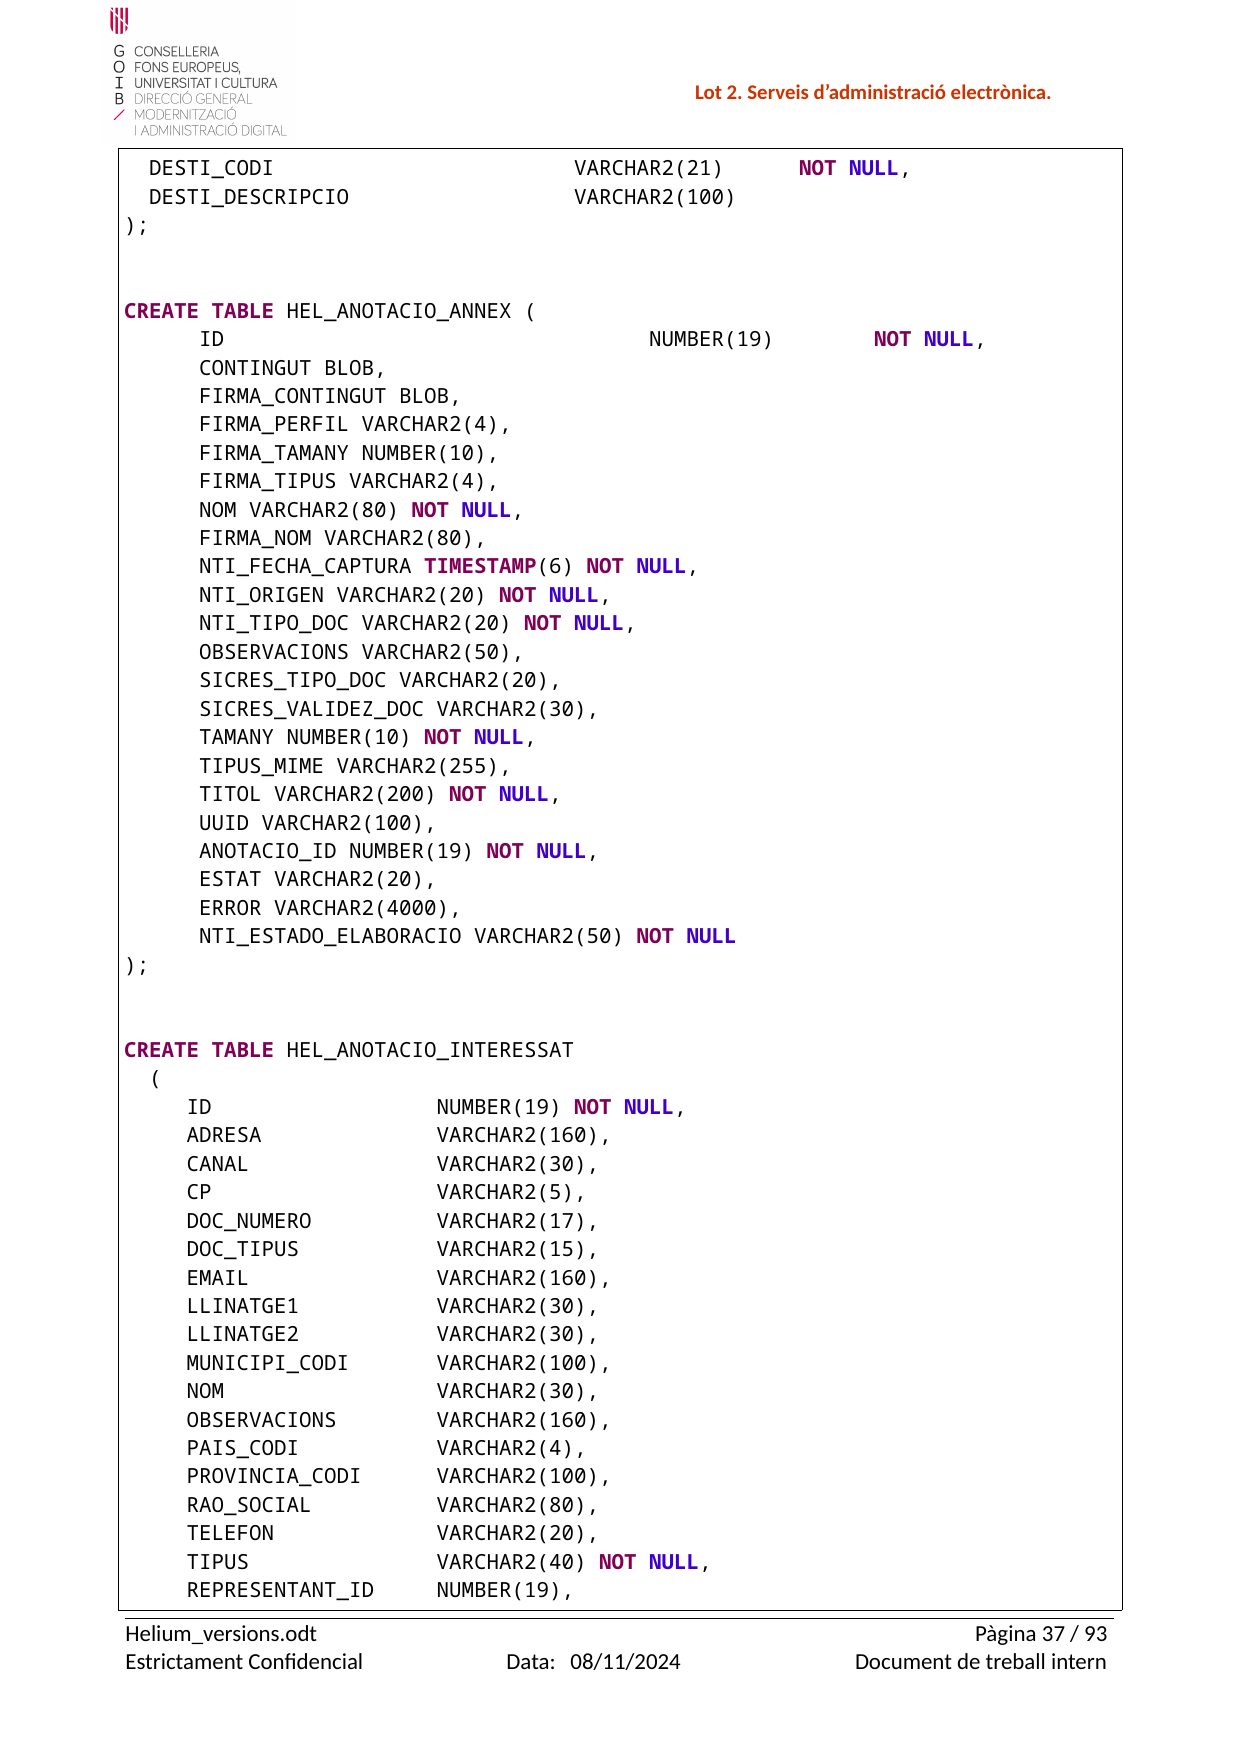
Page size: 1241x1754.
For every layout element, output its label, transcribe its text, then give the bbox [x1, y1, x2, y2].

table_header DESTI_CODI VARCHAR2(21) NOT NULL, DESTI_DESCRIPCIO VARCHAR2(100) ); CREATE TABLE HEL_ANOTACIO_ANNEX ( ID NUMBER(19) NOT NULL, CONTINGUT BLOB, FIRMA_CONTINGUT BLOB, FIRMA_PERFIL VARCHAR2(4), FIRMA_TAMANY NUMBER(10), FIRMA_TIPUS VARCHAR2(4), NOM VARCHAR2(80) NOT NULL, FIRMA_NOM VARCHAR2(80), NTI_FECHA_CAPTURA TIMESTAMP(6) NOT NULL, NTI_ORIGEN VARCHAR2(20) NOT NULL, NTI_TIPO_DOC VARCHAR2(20) NOT NULL, OBSERVACIONS VARCHAR2(50), SICRES_TIPO_DOC VARCHAR2(20), SICRES_VALIDEZ_DOC VARCHAR2(30), TAMANY NUMBER(10) NOT NULL, TIPUS_MIME VARCHAR2(255), TITOL VARCHAR2(200) NOT NULL, UUID VARCHAR2(100), ANOTACIO_ID NUMBER(19) NOT NULL, ESTAT VARCHAR2(20), ERROR VARCHAR2(4000), NTI_ESTADO_ELABORACIO VARCHAR2(50) NOT NULL ); CREATE TABLE HEL_ANOTACIO_INTERESSAT ( ID NUMBER(19) NOT NULL, ADRESA VARCHAR2(160), CANAL VARCHAR2(30), CP VARCHAR2(5), DOC_NUMERO VARCHAR2(17), DOC_TIPUS VARCHAR2(15), EMAIL VARCHAR2(160), LLINATGE1 VARCHAR2(30), LLINATGE2 VARCHAR2(30), MUNICIPI_CODI VARCHAR2(100), NOM VARCHAR2(30), OBSERVACIONS VARCHAR2(160), PAIS_CODI VARCHAR2(4), PROVINCIA_CODI VARCHAR2(100), RAO_SOCIAL VARCHAR2(80), TELEFON VARCHAR2(20), TIPUS VARCHAR2(40) NOT NULL, REPRESENTANT_ID NUMBER(19), [119, 149, 1122, 1609]
picture [100, 0, 297, 144]
